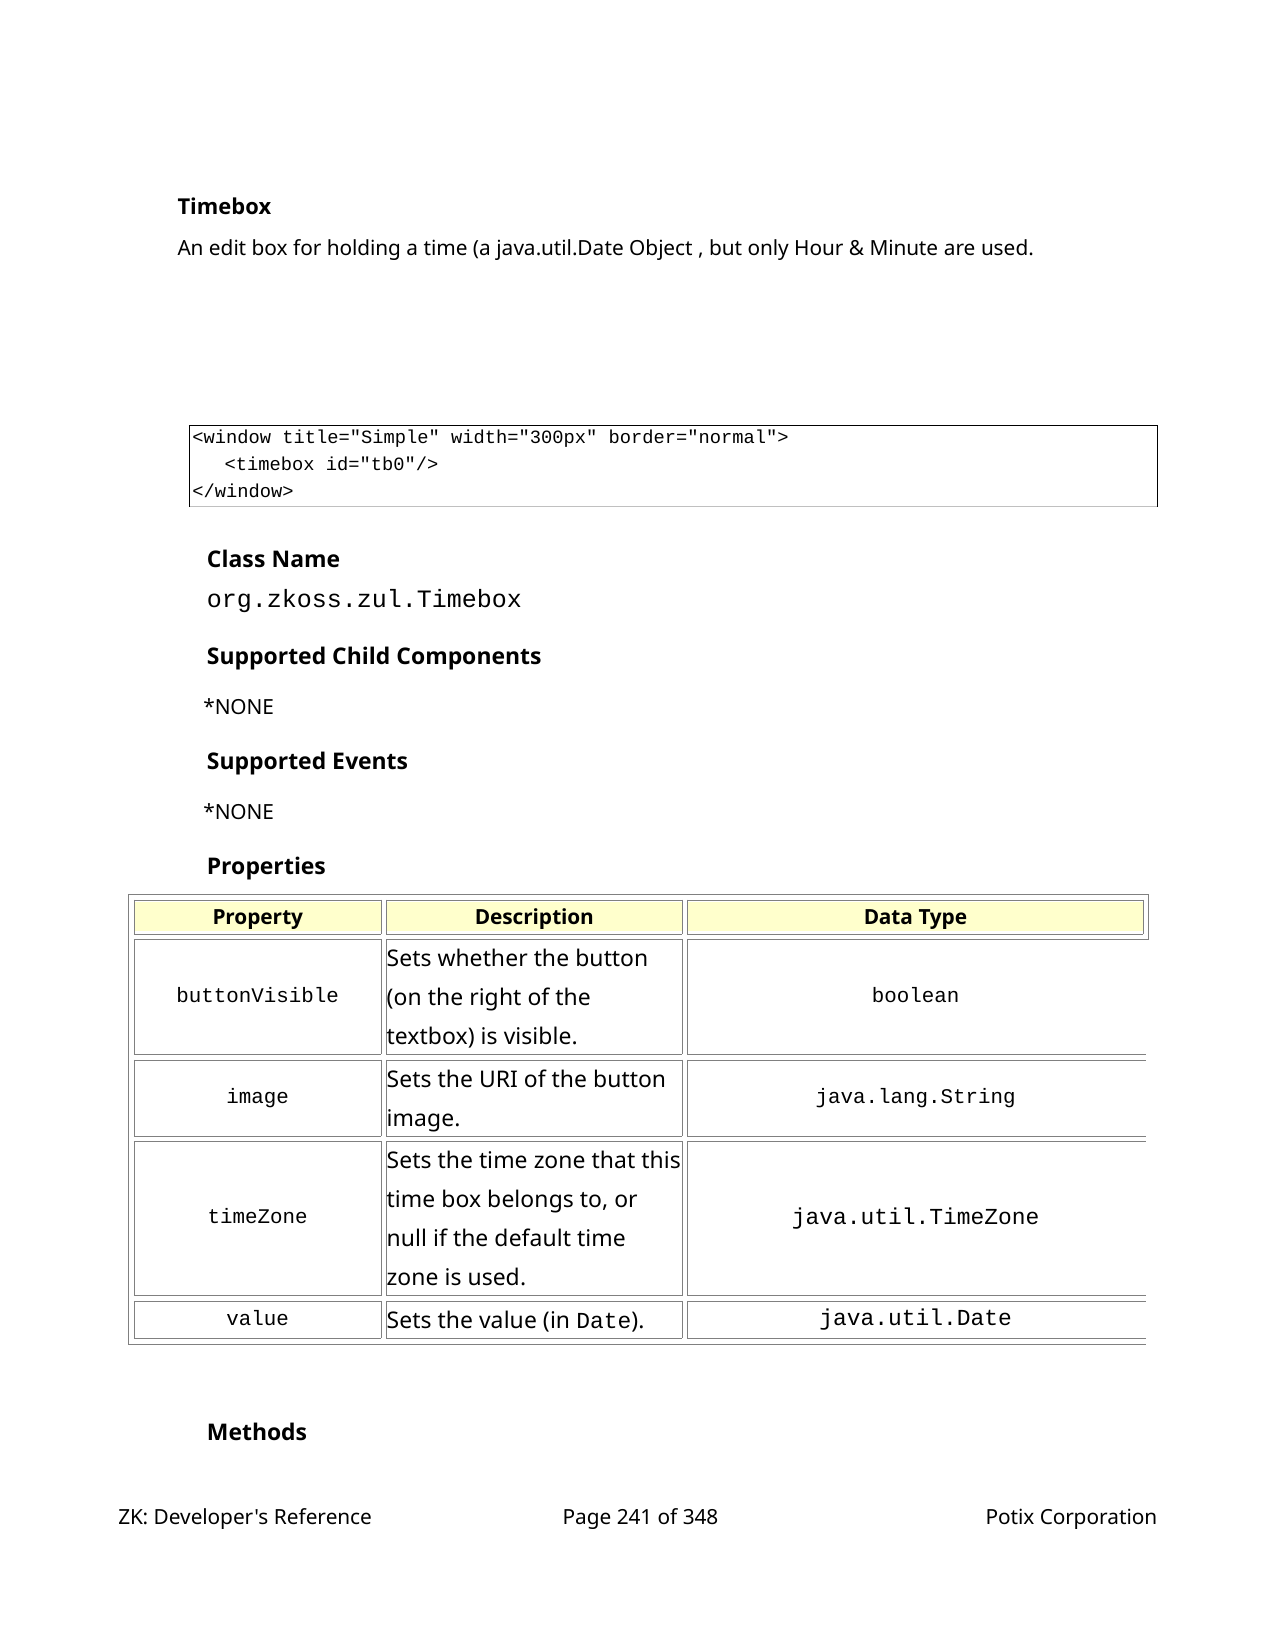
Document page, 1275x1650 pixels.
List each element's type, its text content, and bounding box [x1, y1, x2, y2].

table_cell Sets whether the button (on the right of the textbox) is visible. [384, 934, 685, 1054]
text *NONE [118, 692, 1157, 720]
text An edit box for holding a time (a java.util.Date Object , but only Hour & Minute are used. [177, 233, 1157, 261]
table_cell image [131, 1054, 383, 1136]
table_cell Sets the URI of the button image. [384, 1054, 685, 1136]
table_cell Sets the value (in Date). [384, 1295, 685, 1338]
text org.zkoss.zul.Timebox [207, 587, 1157, 615]
subtitle Supported Child Components [207, 640, 1157, 671]
table_cell buttonVisible [131, 934, 383, 1054]
table_cell java.util.TimeZone [685, 1136, 1146, 1295]
table_header Property [131, 895, 383, 933]
table_header Data Type [685, 895, 1146, 933]
table_cell timeZone [131, 1136, 383, 1295]
text Methods [207, 1416, 1157, 1447]
text </window> [190, 479, 1157, 506]
table_cell java.lang.String [685, 1054, 1146, 1136]
table_cell boolean [685, 934, 1146, 1054]
subtitle Timebox [177, 191, 1157, 221]
table_cell java.util.Date [685, 1295, 1146, 1338]
subtitle Class Name [207, 543, 1157, 574]
text <timebox id="tb0"/> [190, 452, 1157, 476]
table_cell value [131, 1295, 383, 1338]
table_header Description [384, 895, 685, 933]
subtitle Supported Events [207, 745, 1157, 776]
table_cell Sets the time zone that this time box belongs to, or null if the default time zone is used. [384, 1136, 685, 1295]
subtitle Properties [207, 850, 1157, 882]
text *NONE [118, 797, 1157, 825]
text <window title="Simple" width="300px" border="normal"> [190, 426, 1157, 449]
